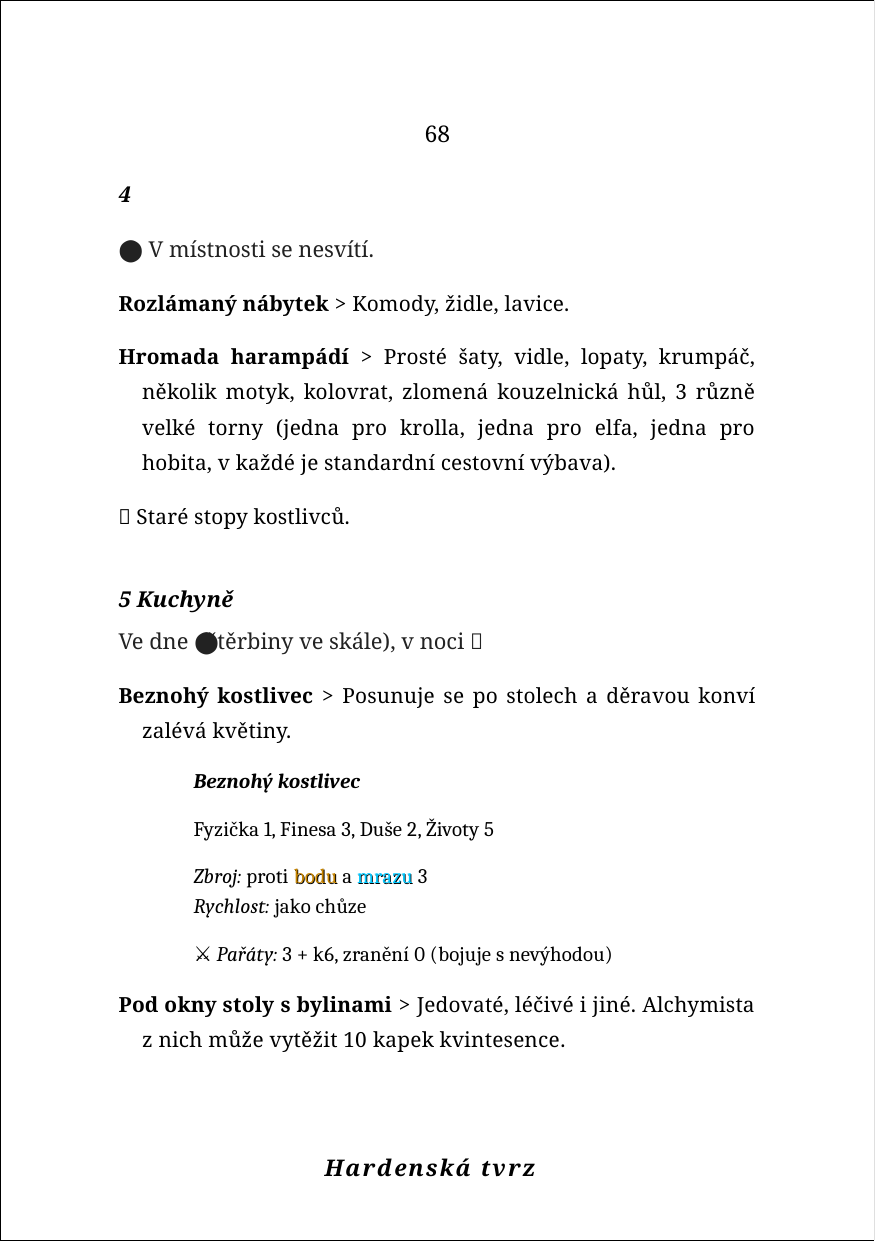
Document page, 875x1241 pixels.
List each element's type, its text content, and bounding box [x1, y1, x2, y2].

list Beznohý kostlivec [156, 770, 756, 794]
text ⬤ V místnosti se nesvítí. [118, 234, 756, 264]
subtitle 5 Kuchyně [118, 584, 756, 614]
list Fyzička 1, Finesa 3, Duše 2, Životy 5 [156, 817, 756, 841]
list ⚔ Pařáty: 3 + k6, zranění 0 (bojuje s nevýhodou) [156, 942, 756, 966]
text 4 [118, 179, 756, 209]
list Zbroj: proti bodu a⁠ mrazu 3 [156, 865, 756, 889]
text Pod okny stoly s bylinami > Jedovaté, léčivé i jiné. Alchymista z nich může vytěžit 10 kapek kvintesence. [118, 990, 756, 1054]
text Hromada harampádí > Prosté šaty, vidle, lopaty, krumpáč, několik motyk, kolovrat, zlomená kouzelnická hůl, 3 různě velké torny (jedna pro krolla, jedna pro elfa, jedna pro hobita, v každé je standardní cestovní výbava). [118, 342, 756, 477]
text Beznohý kostlivec > Posunuje se po stolech a děravou konví zalévá květiny. [118, 681, 756, 745]
text 👣 Staré stopy kostlivců. [118, 502, 756, 530]
list Rychlost: jako chůze [156, 895, 756, 919]
text Ve dne 💡 (štěrbiny ve skále), v noci ⬤ [118, 626, 756, 656]
text Rozlámaný nábytek > Komody, židle, lavice. [118, 289, 756, 317]
